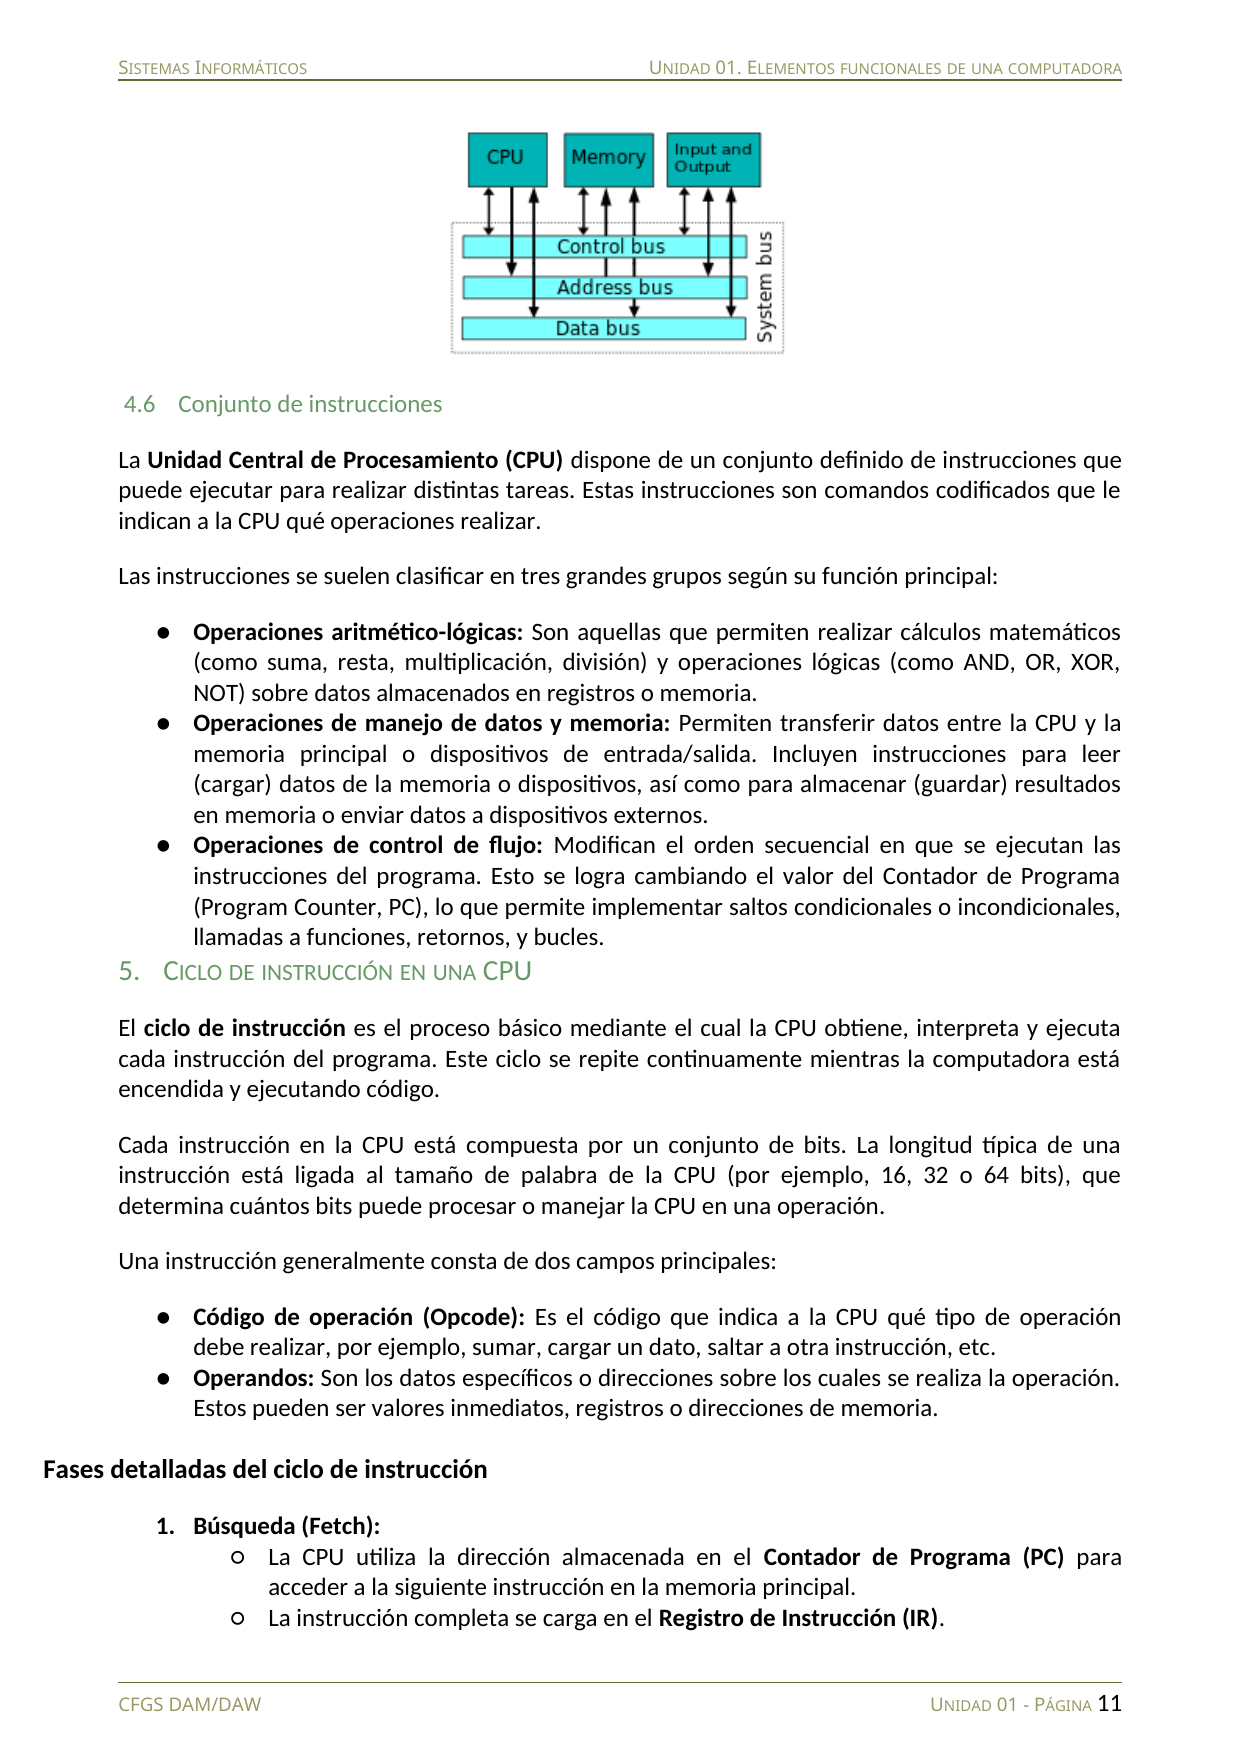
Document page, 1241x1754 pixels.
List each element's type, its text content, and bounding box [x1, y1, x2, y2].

subtitle Fases detalladas del ciclo de instrucción [43, 1452, 1122, 1485]
text El ciclo de instrucción es el proceso básico mediante el cual la CPU obtiene, interpreta y ejecuta cada instrucción del programa. Este ciclo se repite continuamente mientras la computadora está encendida y ejecutando código. [118, 1012, 1122, 1104]
text La Unidad Central de Procesamiento (CPU) dispone de un conjunto definido de instrucciones que puede ejecutar para realizar distintas tareas. Estas instrucciones son comandos codificados que le indican a la CPU qué operaciones realizar. [118, 444, 1122, 536]
list Operaciones de control de flujo: Modifican el orden secuencial en que se ejecutan las instrucciones del programa. Esto se logra cambiando el valor del Contador de Programa (Program Counter, PC), lo que permite implementar saltos condicionales o incondicionales, llamadas a funciones, retornos, y bucles. [156, 830, 1122, 952]
list Operandos: Son los datos específicos o direcciones sobre los cuales se realiza la operación. Estos pueden ser valores inmediatos, registros o direcciones de memoria. [156, 1362, 1122, 1423]
list Operaciones de manejo de datos y memoria: Permiten transferir datos entre la CPU y la memoria principal o dispositivos de entrada/salida. Incluyen instrucciones para leer (cargar) datos de la memoria o dispositivos, así como para almacenar (guardar) resultados en memoria o enviar datos a dispositivos externos. [156, 708, 1122, 830]
list Operaciones aritmético-lógicas: Son aquellas que permiten realizar cálculos matemáticos (como suma, resta, multiplicación, división) y operaciones lógicas (como AND, OR, XOR, NOT) sobre datos almacenados en registros o memoria. [156, 616, 1122, 708]
subtitle Conjunto de instrucciones [118, 388, 1122, 419]
picture [448, 118, 792, 370]
text Cada instrucción en la CPU está compuesta por un conjunto de bits. La longitud típica de una instrucción está ligada al tamaño de palabra de la CPU (por ejemplo, 16, 32 o 64 bits), que determina cuántos bits puede procesar o manejar la CPU en una operación. [118, 1129, 1122, 1221]
list La instrucción completa se carga en el Registro de Instrucción (IR). [231, 1602, 1122, 1632]
list Código de operación (Opcode): Es el código que indica a la CPU qué tipo de operación debe realizar, por ejemplo, sumar, cargar un dato, saltar a otra instrucción, etc. [156, 1301, 1122, 1362]
subtitle Ciclo de instrucción en una CPU [118, 952, 1122, 987]
text Las instrucciones se suelen clasificar en tres grandes grupos según su función principal: [118, 561, 1122, 591]
list La CPU utiliza la dirección almacenada en el Contador de Programa (PC) para acceder a la siguiente instrucción en la memoria principal. [231, 1541, 1122, 1602]
text Una instrucción generalmente consta de dos campos principales: [118, 1246, 1122, 1276]
list Búsqueda (Fetch): [156, 1510, 1122, 1541]
